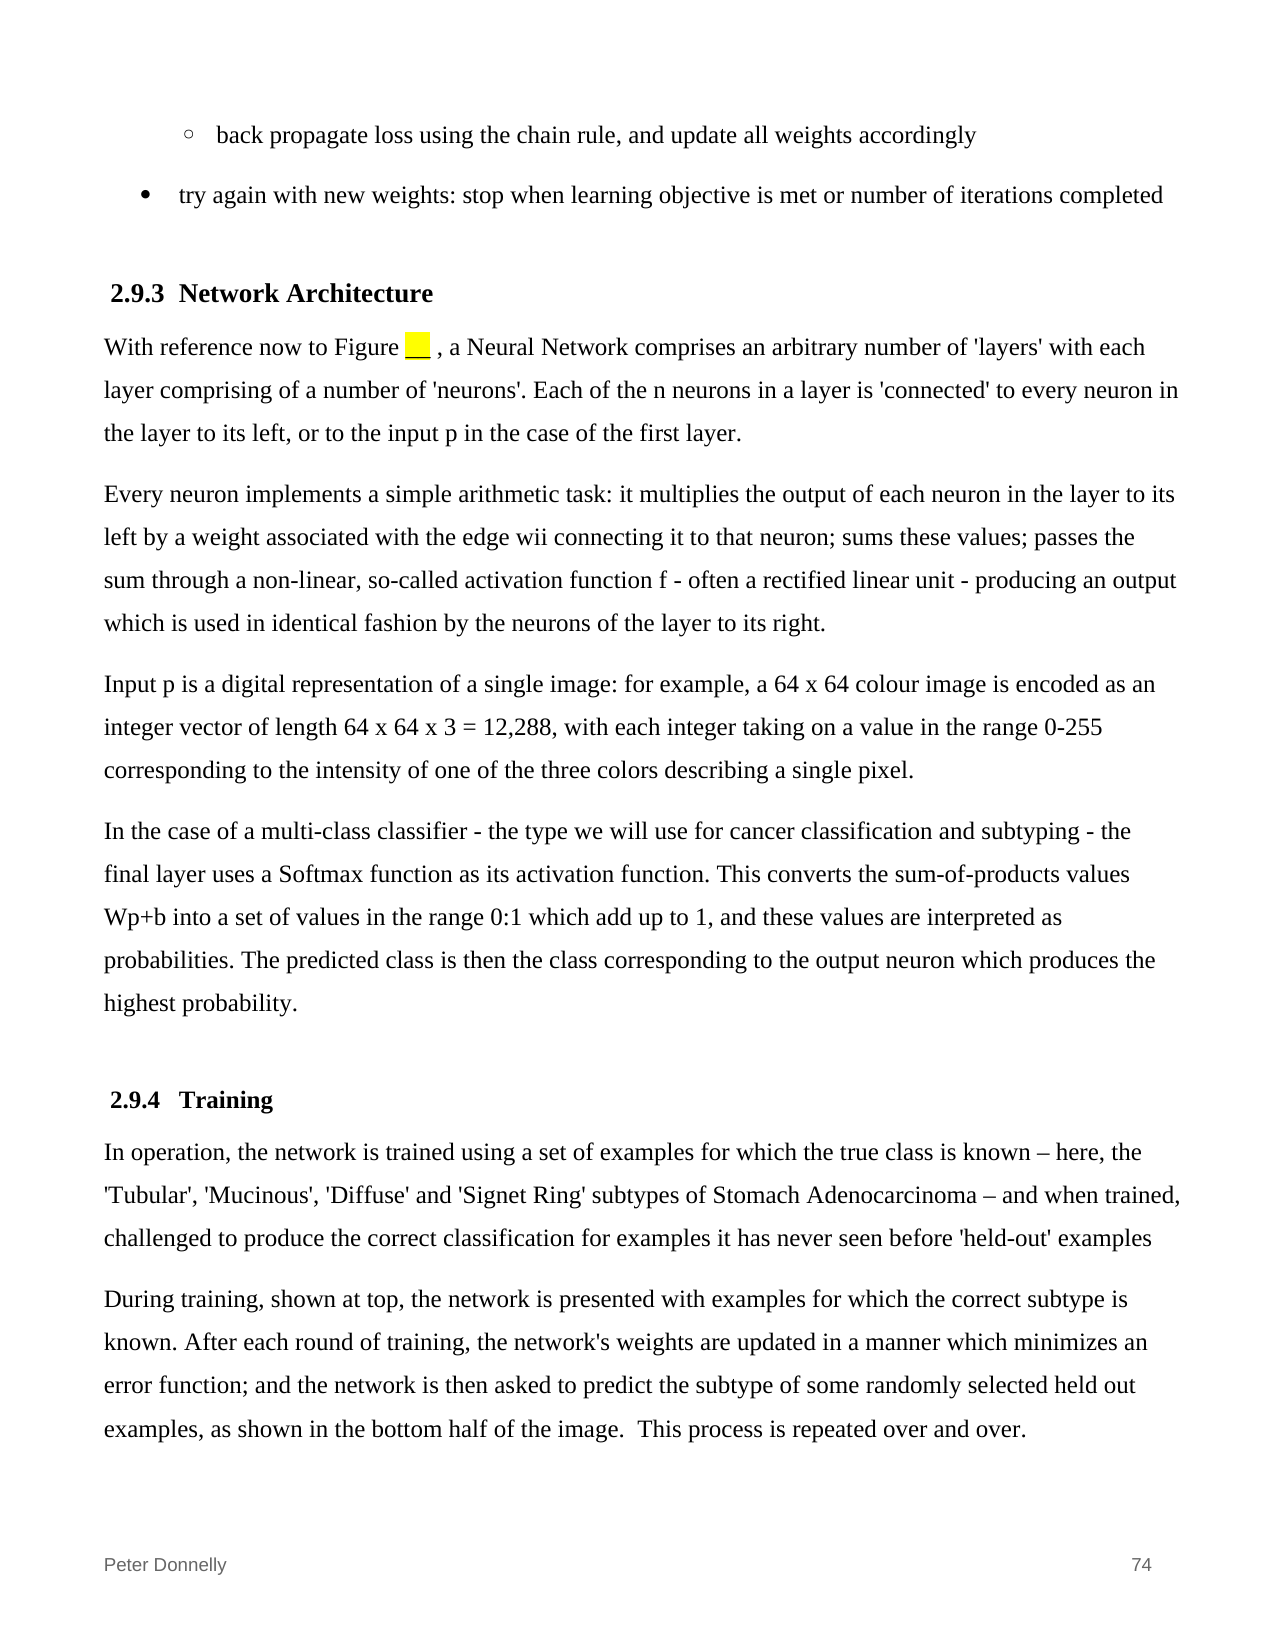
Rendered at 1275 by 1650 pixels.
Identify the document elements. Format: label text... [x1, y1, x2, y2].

text With reference now to Figure __ , a Neural Network comprises an arbitrary number of 'layers' with each layer comprising of a number of 'neurons'. Each of the n neurons in a layer is 'connected' to every neuron in the layer to its left, or to the input p in the case of the first layer. [103, 332, 1181, 447]
text In the case of a multi-class classifier - the type we will use for cancer classification and subtyping - the final layer uses a Softmax function as its activation function. This converts the sum-of-products values Wp+b into a set of values in the range 0:1 which add up to 1, and these values are interpreted as probabilities. The predicted class is then the class corresponding to the output neuron which produces the highest probability. [103, 816, 1181, 1017]
list try again with new weights: stop when learning objective is met or number of iterations completed [141, 181, 1181, 209]
list back propagate loss using the chain rule, and update all weights accordingly [178, 120, 1181, 148]
subtitle Network Architecture [103, 277, 1181, 308]
text During training, shown at top, the network is presented with examples for which the correct subtype is known. After each round of training, the network's weights are updated in a manner which minimizes an error function; and the network is then asked to predict the subtype of some randomly selected held out examples, as shown in the bottom half of the image. This process is repeated over and over. [103, 1284, 1181, 1442]
text Every neuron implements a simple arithmetic task: it multiplies the output of each neuron in the layer to its left by a weight associated with the edge wii connecting it to that neuron; sums these values; passes the sum through a non-linear, so-called activation function f - often a rectified linear unit - producing an output which is used in identical fashion by the neurons of the layer to its right. [103, 479, 1181, 637]
text Input p is a digital representation of a single image: for example, a 64 x 64 colour image is encoded as an integer vector of length 64 x 64 x 3 = 12,288, with each integer taking on a value in the range 0-255 corresponding to the intensity of one of the three colors describing a single pixel. [103, 669, 1181, 784]
text In operation, the network is trained using a set of examples for which the true class is known – here, the 'Tubular', 'Mucinous', 'Diffuse' and 'Signet Ring' subtypes of Stomach Adenocarcinoma – and when trained, challenged to produce the correct classification for examples it has never seen before 'held-out' examples [103, 1137, 1181, 1252]
subtitle Training [103, 1085, 1181, 1113]
